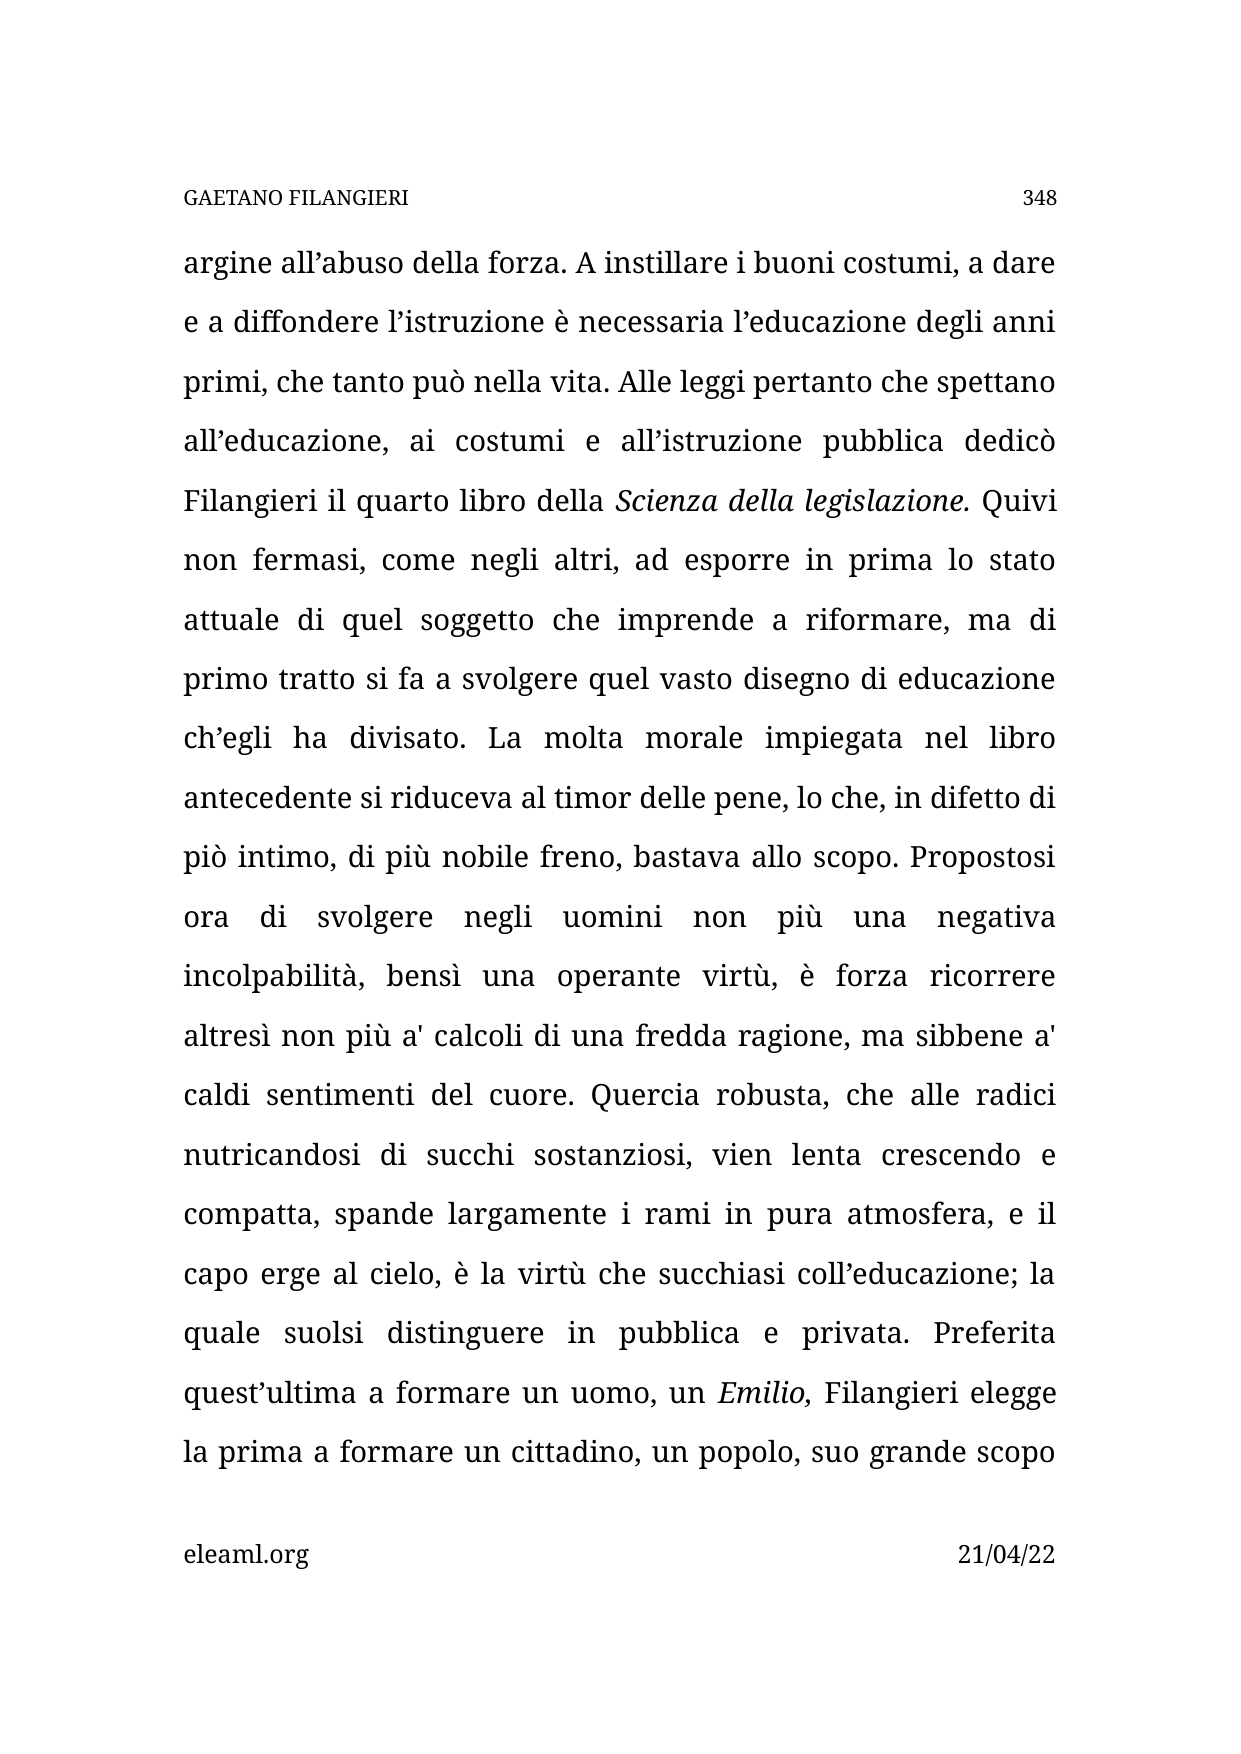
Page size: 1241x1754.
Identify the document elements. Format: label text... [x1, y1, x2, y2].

text argine all’abuso della forza. A instillare i buoni costumi, a dare e a diffondere l’istruzione è necessaria l’educazione degli anni primi, che tanto può nella vita. Alle leggi pertanto che spettano all’educazione, ai costumi e all’istruzione pubblica dedicò Filangieri il quarto libro della Scienza della legislazione. Quivi non fermasi, come negli altri, ad esporre in prima lo stato attuale di quel soggetto che imprende a riformare, ma di primo tratto si fa a svolgere quel vasto disegno di educazione ch’egli ha divisato. La molta morale impiegata nel libro antecedente si riduceva al timor delle pene, lo che, in difetto di piò intimo, di più nobile freno, bastava allo scopo. Propostosi ora di svolgere negli uomini non più una negativa incolpabilità, bensì una operante virtù, è forza ricorrere altresì non più a' calcoli di una fredda ragione, ma sibbene a' caldi sentimenti del cuore. Quercia robusta, che alle radici nutricandosi di succhi sostanziosi, vien lenta crescendo e compatta, spande largamente i rami in pura atmosfera, e il capo erge al cielo, è la virtù che succhiasi coll’educazione; la quale suolsi distinguere in pubblica e privata. Preferita quest’ultima a formare un uomo, un Emilio, Filangieri elegge la prima a formare un cittadino, un popolo, suo grande scopo [183, 242, 1057, 1471]
